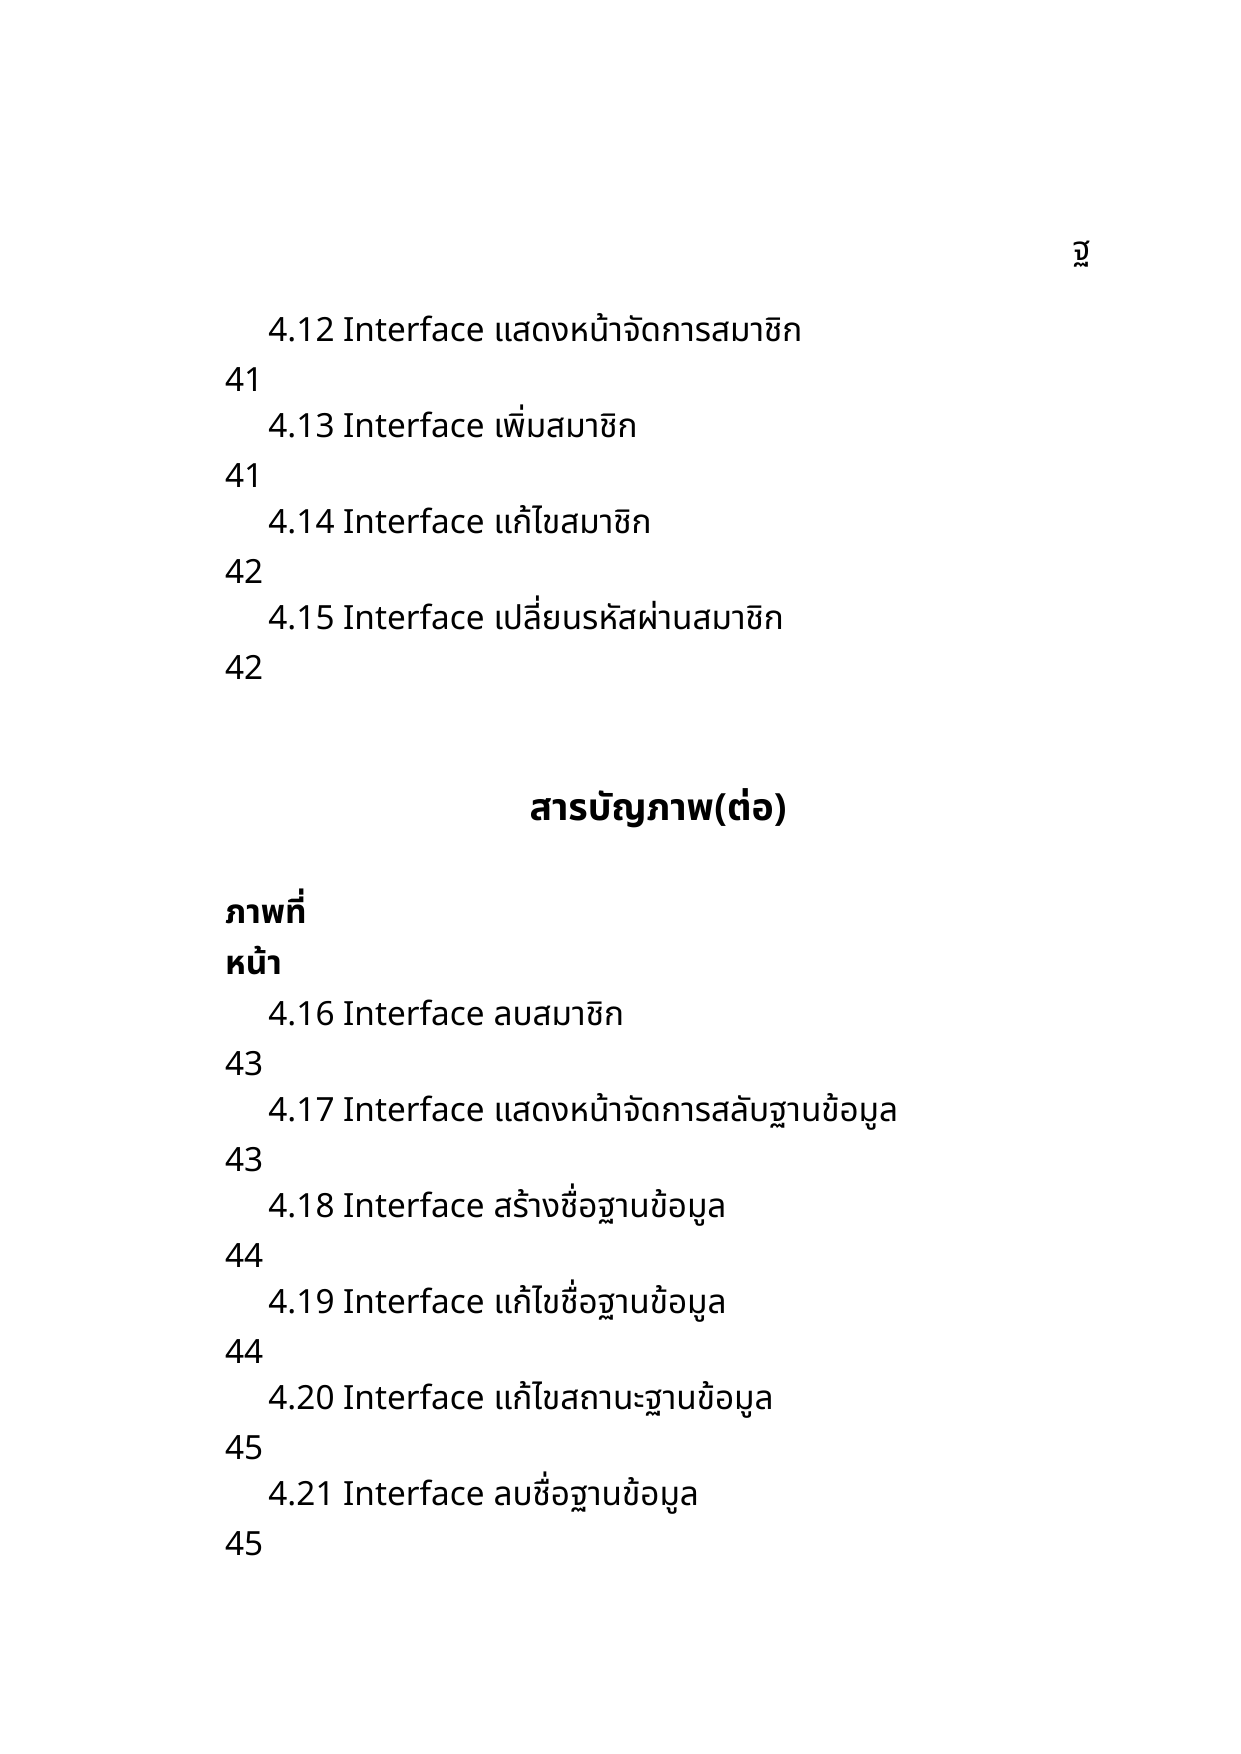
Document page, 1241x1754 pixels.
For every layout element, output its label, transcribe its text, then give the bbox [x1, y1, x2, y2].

text 4.13 Interface เพิ่มสมาชิก 41 [225, 401, 1091, 497]
text 4.15 Interface เปลี่ยนรหัสผ่านสมาชิก 42 [225, 593, 1091, 689]
text 4.19 Interface แก้ไขชื่อฐานข้อมูล 44 [225, 1277, 1091, 1373]
text 4.12 Interface แสดงหน้าจัดการสมาชิก 41 [225, 305, 1091, 401]
text สารบัญภาพ(ต่อ) [225, 780, 1091, 837]
text 4.21 Interface ลบชื่อฐานข้อมูล 45 [225, 1469, 1091, 1566]
text 4.14 Interface แก้ไขสมาชิก 42 [225, 497, 1091, 593]
text ภาพที่ หน้า [225, 888, 1091, 989]
text 4.20 Interface แก้ไขสถานะฐานข้อมูล 45 [225, 1373, 1091, 1469]
text 4.16 Interface ลบสมาชิก 43 [225, 989, 1091, 1085]
text 4.17 Interface แสดงหน้าจัดการสลับฐานข้อมูล 43 [225, 1085, 1091, 1181]
text 4.18 Interface สร้างชื่อฐานข้อมูล 44 [225, 1181, 1091, 1277]
